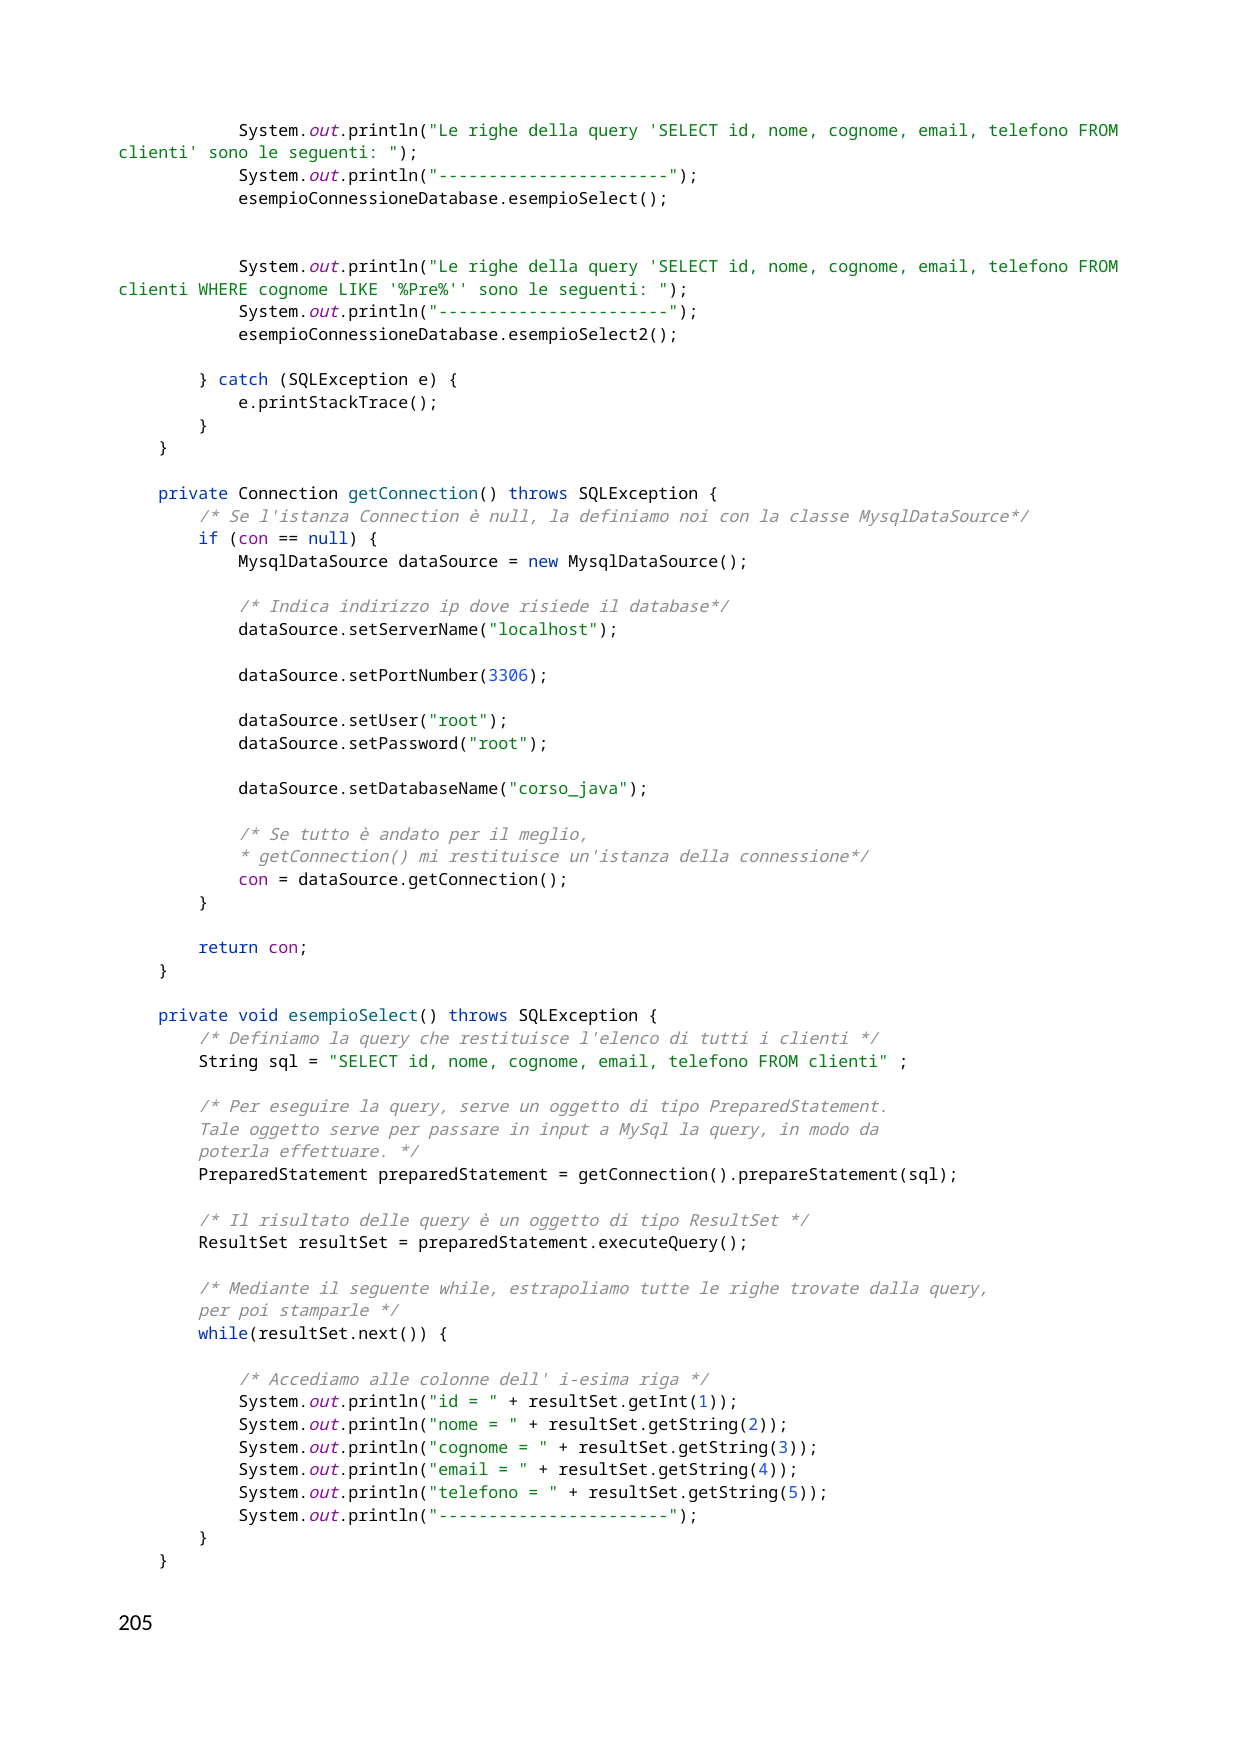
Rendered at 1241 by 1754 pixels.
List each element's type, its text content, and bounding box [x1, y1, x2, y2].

text System.out.println("Le righe della query 'SELECT id, nome, cognome, email, telefono FROM clienti' sono le seguenti: "); System.out.println("-----------------------"); esempioConnessioneDatabase.esempioSelect(); System.out.println("Le righe della query 'SELECT id, nome, cognome, email, telefono FROM clienti WHERE cognome LIKE '%Pre%'' sono le seguenti: "); System.out.println("-----------------------"); esempioConnessioneDatabase.esempioSelect2(); } catch (SQLException e) { e.printStackTrace(); } } private Connection getConnection() throws SQLException { /* Se l'istanza Connection è null, la definiamo noi con la classe MysqlDataSource*/ if (con == null) { MysqlDataSource dataSource = new MysqlDataSource(); /* Indica indirizzo ip dove risiede il database*/ dataSource.setServerName("localhost"); dataSource.setPortNumber(3306); dataSource.setUser("root"); dataSource.setPassword("root"); dataSource.setDatabaseName("corso_java"); /* Se tutto è andato per il meglio, * getConnection() mi restituisce un'istanza della connessione*/ con = dataSource.getConnection(); } return con; } private void esempioSelect() throws SQLException { /* Definiamo la query che restituisce l'elenco di tutti i clienti */ String sql = "SELECT id, nome, cognome, email, telefono FROM clienti" ; /* Per eseguire la query, serve un oggetto di tipo PreparedStatement. Tale oggetto serve per passare in input a MySql la query, in modo da poterla effettuare. */ PreparedStatement preparedStatement = getConnection().prepareStatement(sql); /* Il risultato delle query è un oggetto di tipo ResultSet */ ResultSet resultSet = preparedStatement.executeQuery(); /* Mediante il seguente while, estrapoliamo tutte le righe trovate dalla query, per poi stamparle */ while(resultSet.next()) { /* Accediamo alle colonne dell' i-esima riga */ System.out.println("id = " + resultSet.getInt(1)); System.out.println("nome = " + resultSet.getString(2)); System.out.println("cognome = " + resultSet.getString(3)); System.out.println("email = " + resultSet.getString(4)); System.out.println("telefono = " + resultSet.getString(5)); System.out.println("-----------------------"); } } [118, 118, 1122, 1571]
